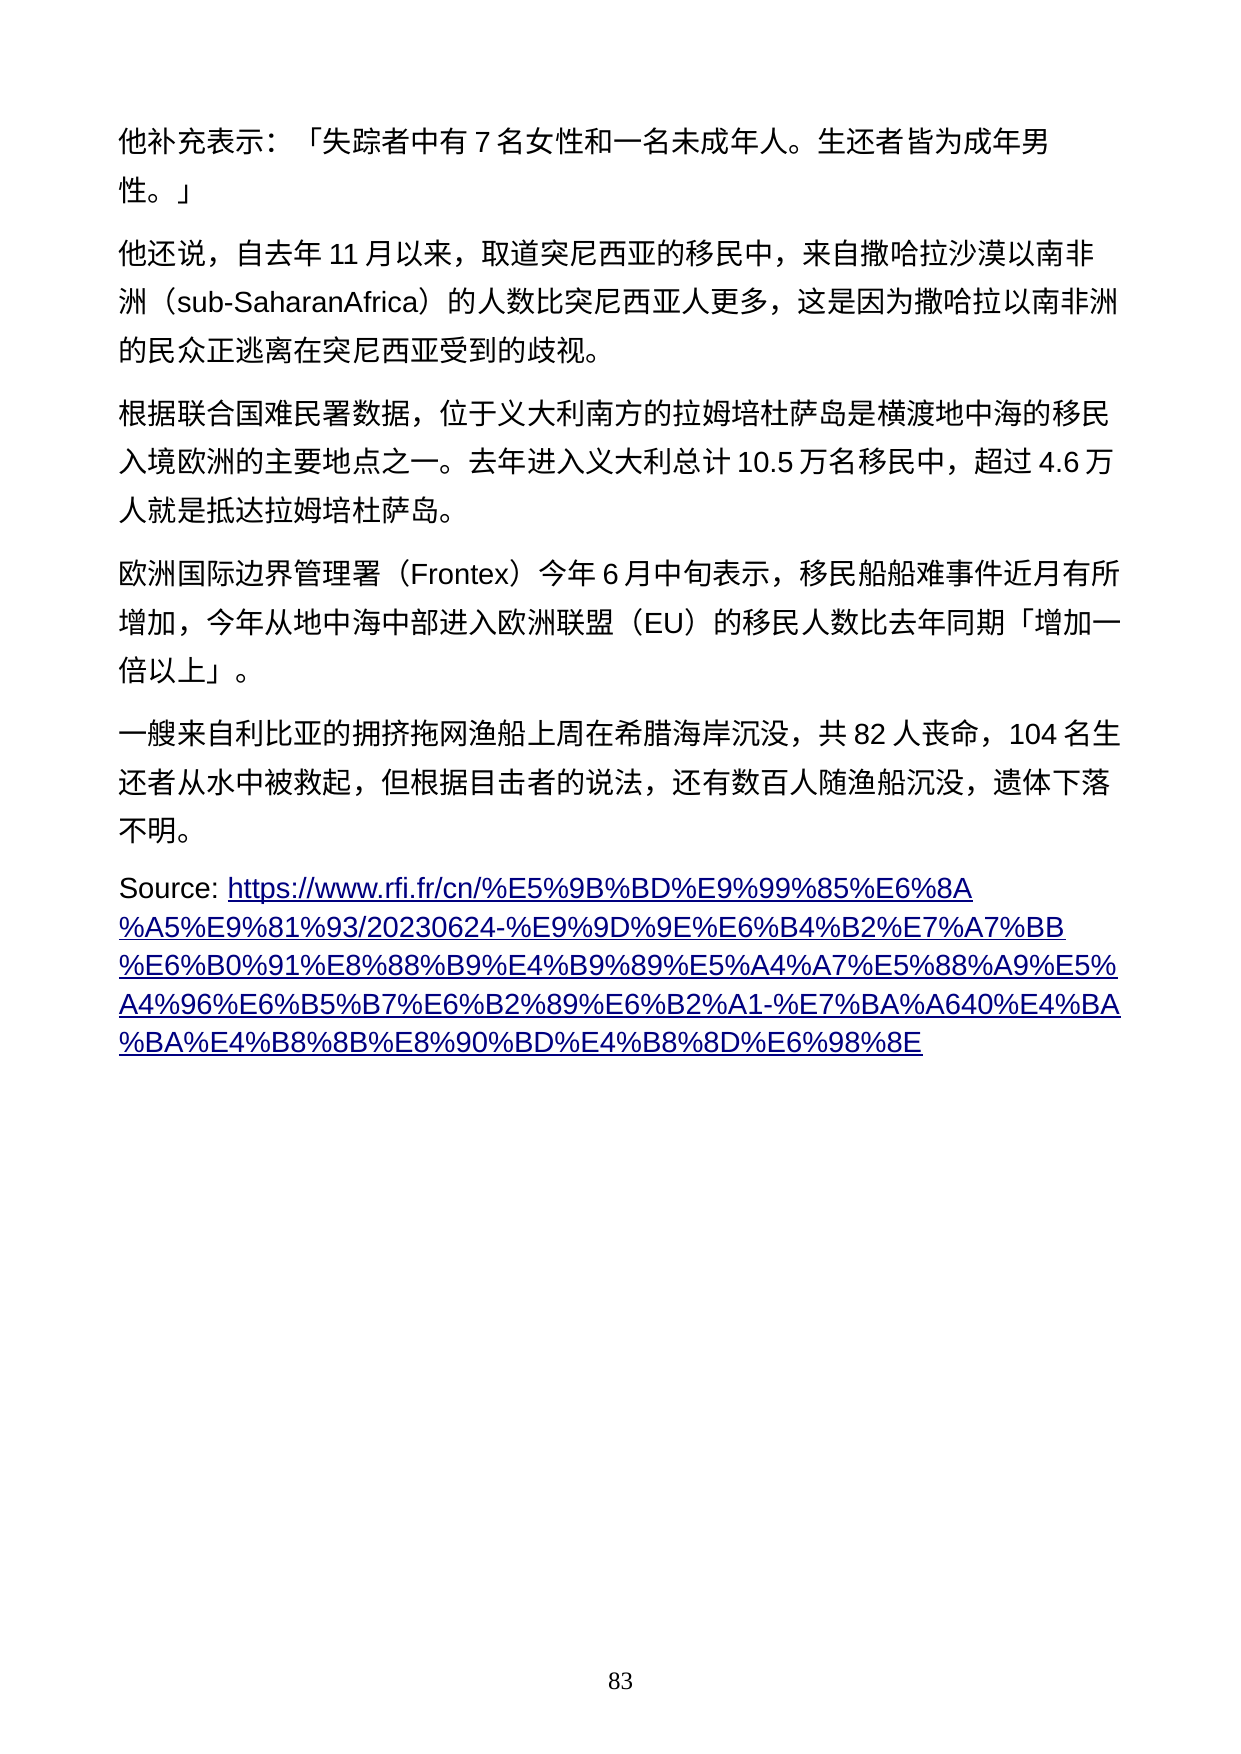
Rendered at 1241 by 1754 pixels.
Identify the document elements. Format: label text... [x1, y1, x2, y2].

text 欧洲国际边界管理署（Frontex）今年6月中旬表示，移民船船难事件近月有所增加，今年从地中海中部进入欧洲联盟（EU）的移民人数比去年同期「增加一倍以上」。 [118, 551, 1122, 690]
text 根据联合国难民署数据，位于义大利南方的拉姆培杜萨岛是横渡地中海的移民入境欧洲的主要地点之一。去年进入义大利总计10.5万名移民中，超过4.6万人就是抵达拉姆培杜萨岛。 [118, 390, 1122, 530]
text 他还说，自去年11月以来，取道突尼西亚的移民中，来自撒哈拉沙漠以南非洲（sub-SaharanAfrica）的人数比突尼西亚人更多，这是因为撒哈拉以南非洲的民众正逃离在突尼西亚受到的歧视。 [118, 230, 1122, 369]
text 他补充表示：「失踪者中有7名女性和一名未成年人。生还者皆为成年男性。」 [118, 118, 1122, 209]
text 一艘来自利比亚的拥挤拖网渔船上周在希腊海岸沉没，共82人丧命，104名生还者从水中被救起，但根据目击者的说法，还有数百人随渔船沉没，遗体下落不明。 [118, 711, 1122, 850]
text Source: https://www.rfi.fr/cn/%E5%9B%BD%E9%99%85%E6%8A%A5%E9%81%93/20230624-%E9%9D%9E%E6%B4%B2%E7%A7%BB%E6%B0%91%E8%88%B9%E4%B9%89%E5%A4%A7%E5%88%A9%E5%A4%96%E6%B5%B7%E6%B2%89%E6%B2%A1-%E7%BA%A640%E4%BA%BA%E4%B8%8B%E8%90%BD%E4%B8%8D%E6%98%8E [118, 871, 1122, 1059]
